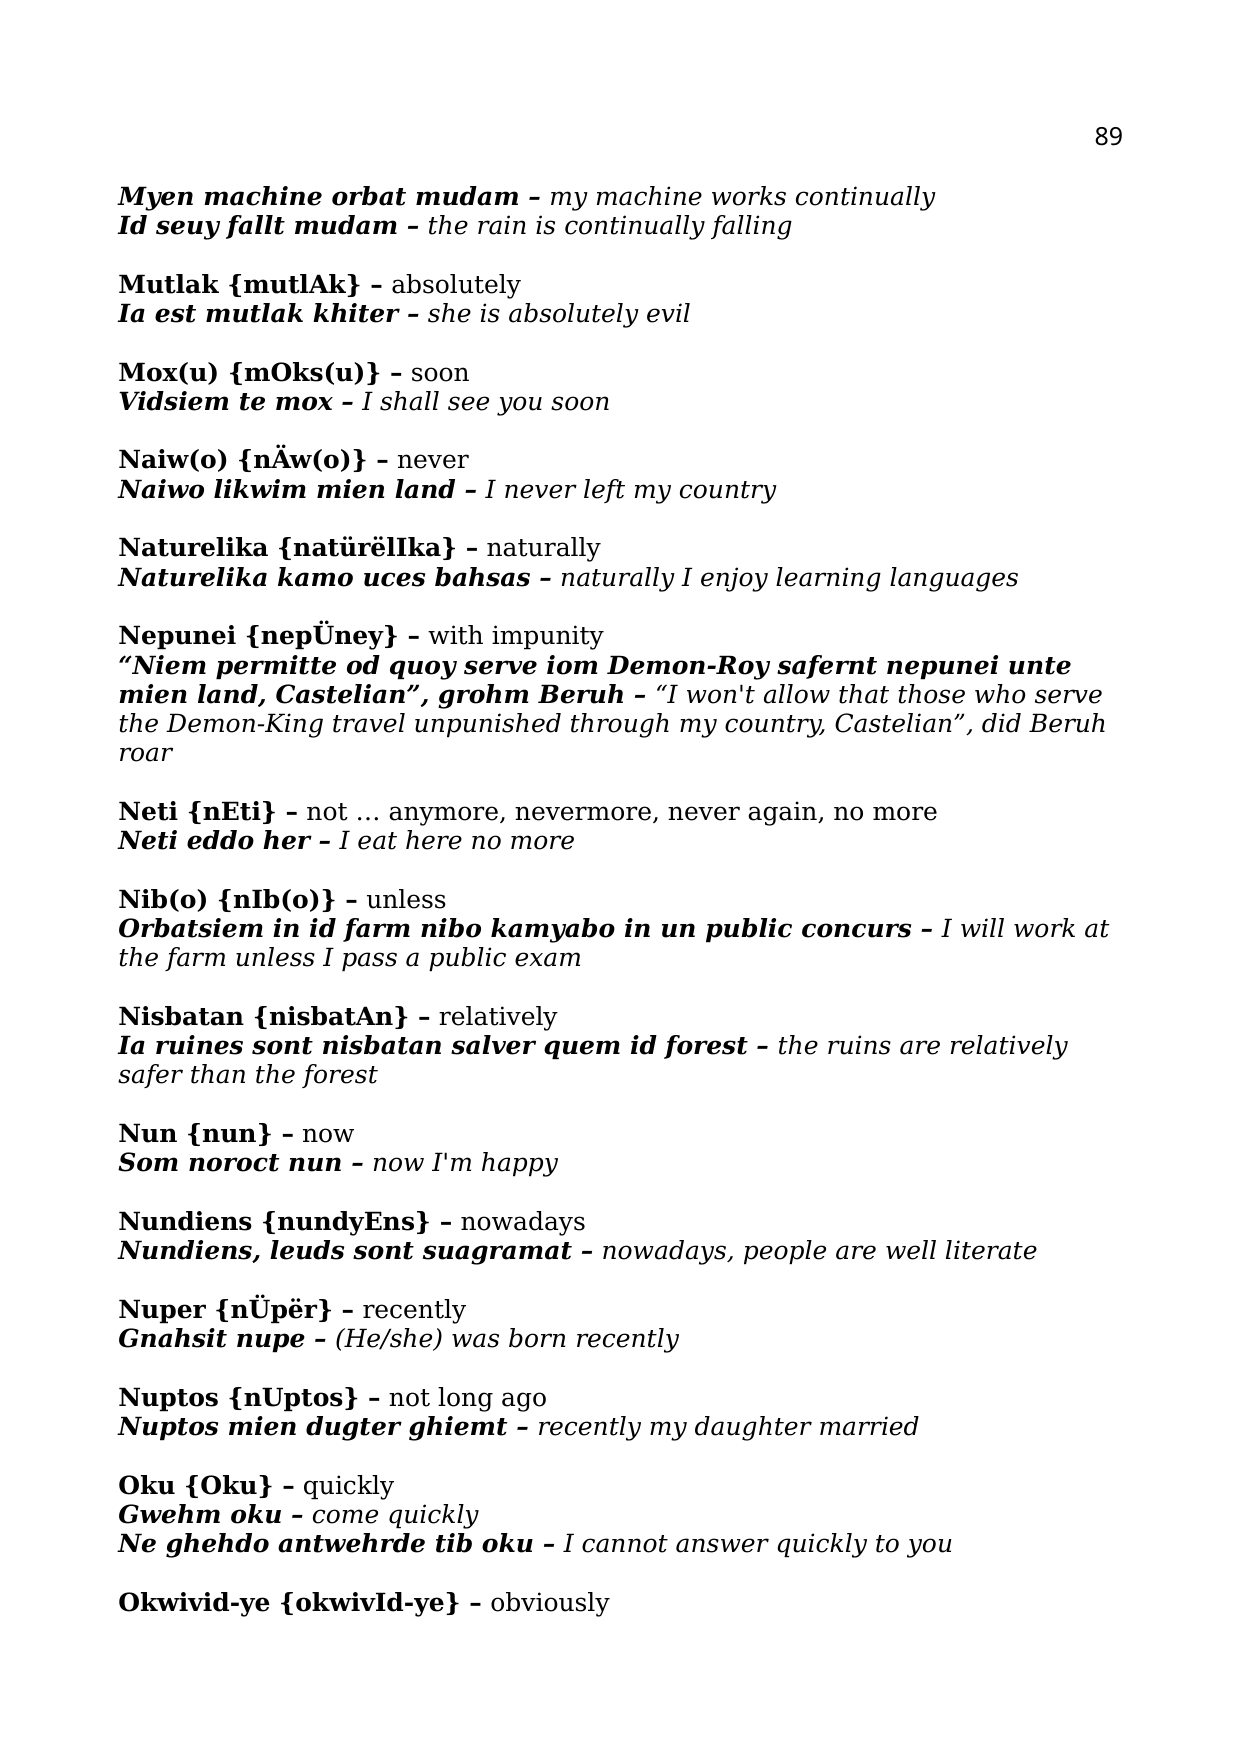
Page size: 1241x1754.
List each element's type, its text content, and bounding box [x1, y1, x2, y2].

text Ia ruines sont nisbatan salver quem id forest – the ruins are relatively safer than the forest [118, 1031, 1123, 1090]
text Nuper {nÜpër} – recently [118, 1295, 1123, 1324]
text Nisbatan {nisbatAn} – relatively [118, 1002, 1123, 1031]
text Mutlak {mutlAk} – absolutely [118, 269, 1123, 299]
text Nepunei {nepÜney} – with impunity [118, 621, 1123, 651]
text Naturelika kamo uces bahsas – naturally I enjoy learning languages [118, 563, 1123, 592]
text Nundiens {nundyEns} – nowadays [118, 1207, 1123, 1236]
text Ia est mutlak khiter – she is absolutely evil [118, 299, 1123, 328]
text Nuptos mien dugter ghiemt – recently my daughter married [118, 1412, 1123, 1441]
text Naiwo likwim mien land – I never left my country [118, 475, 1123, 504]
text Nib(o) {nIb(o)} – unless [118, 885, 1123, 914]
text Neti {nEti} – not … anymore, nevermore, never again, no more [118, 797, 1123, 826]
text Vidsiem te mox – I shall see you soon [118, 387, 1123, 416]
text Mox(u) {mOks(u)} – soon [118, 357, 1123, 387]
text “Niem permitte od quoy serve iom Demon-Roy safernt nepunei unte mien land, Castelian”, grohm Beruh – “I won't allow that those who serve the Demon-King travel unpunished through my country, Castelian”, did Beruh roar [118, 651, 1123, 768]
text Nuptos {nUptos} – not long ago [118, 1383, 1123, 1412]
text Id seuy fallt mudam – the rain is continually falling [118, 211, 1123, 240]
text Gnahsit nupe – (He/she) was born recently [118, 1324, 1123, 1353]
text Nun {nun} – now [118, 1119, 1123, 1148]
text Neti eddo her – I eat here no more [118, 826, 1123, 856]
text Oku {Oku} – quickly [118, 1471, 1123, 1500]
text Orbatsiem in id farm nibo kamyabo in un public concurs – I will work at the farm unless I pass a public exam [118, 914, 1123, 973]
text Som noroct nun – now I'm happy [118, 1148, 1123, 1178]
text Okwivid-ye {okwivId-ye} – obviously [118, 1588, 1123, 1617]
text Naiw(o) {nÄw(o)} – never [118, 445, 1123, 475]
text Nundiens, leuds sont suagramat – nowadays, people are well literate [118, 1236, 1123, 1266]
text Myen machine orbat mudam – my machine works continually [118, 182, 1123, 211]
text Ne ghehdo antwehrde tib oku – I cannot answer quickly to you [118, 1529, 1123, 1559]
text Gwehm oku – come quickly [118, 1500, 1123, 1529]
text Naturelika {natürëlIka} – naturally [118, 533, 1123, 563]
